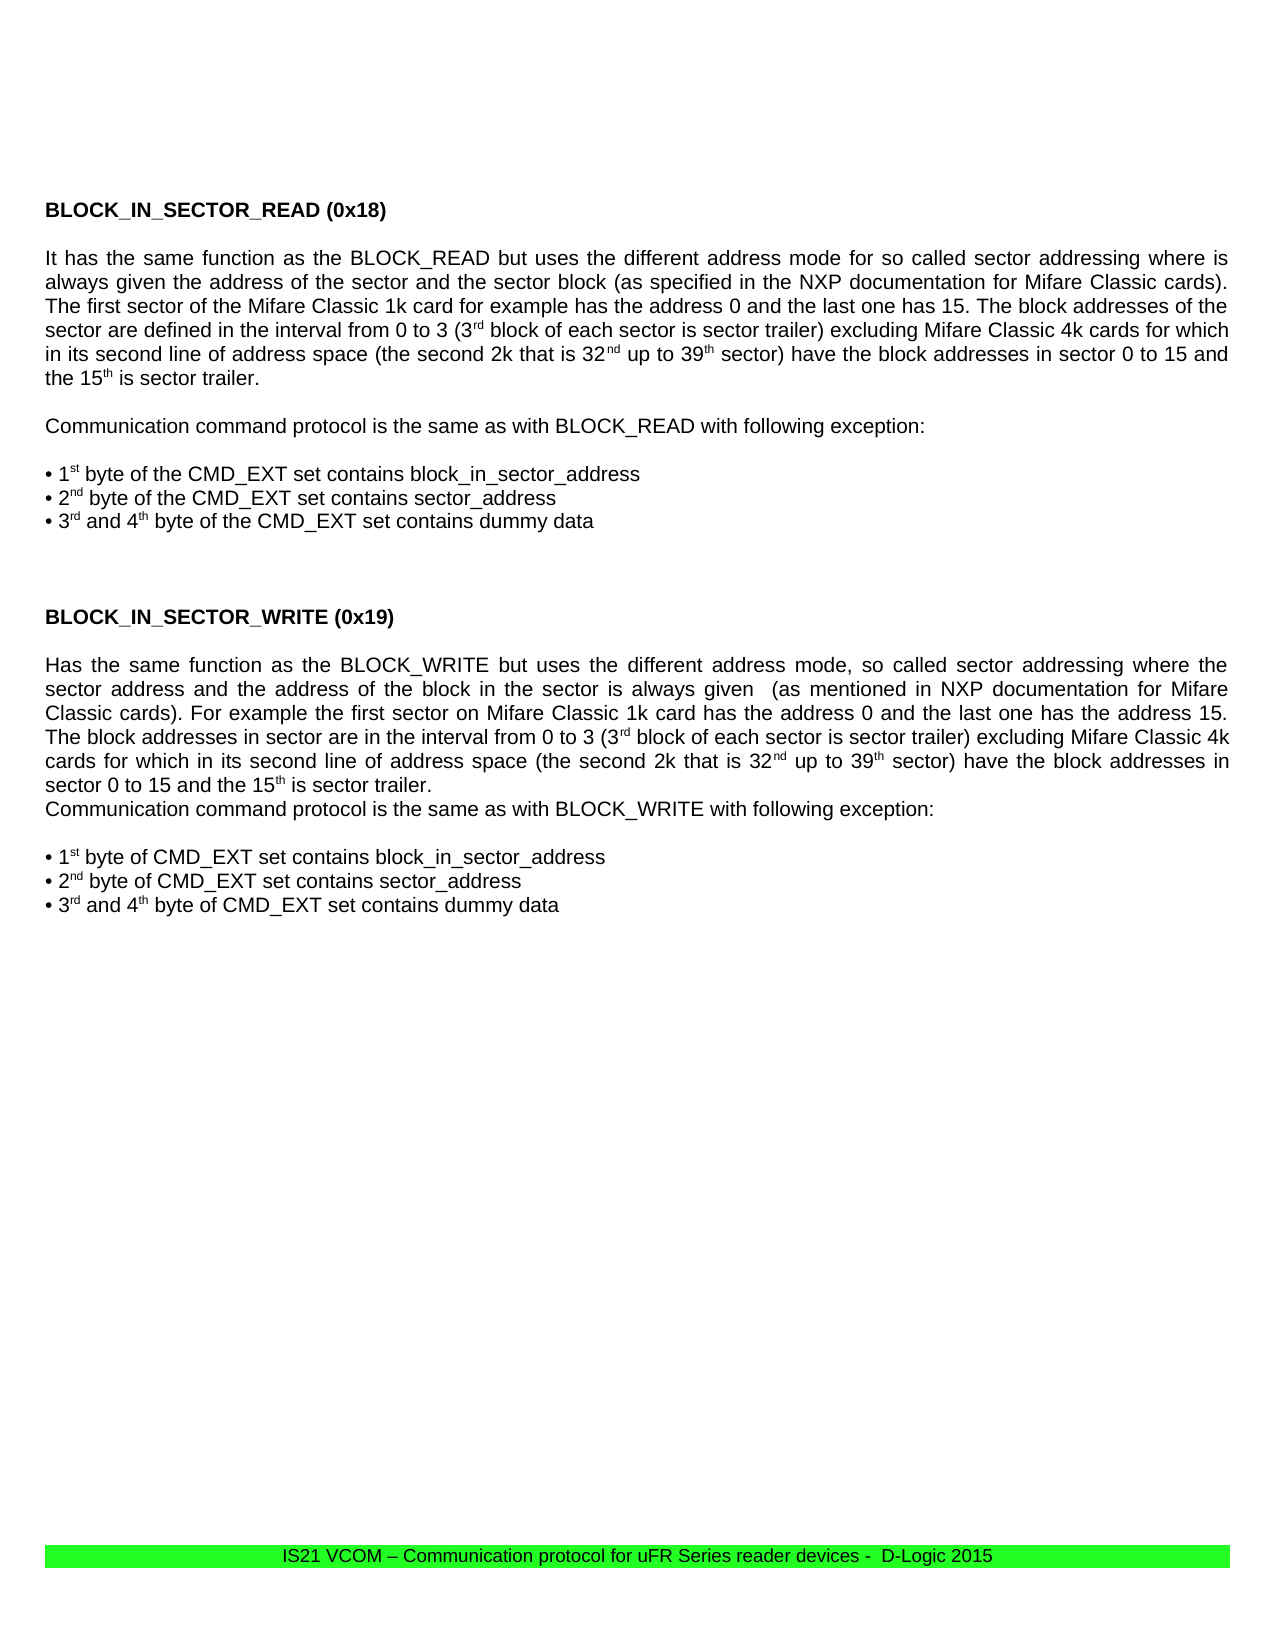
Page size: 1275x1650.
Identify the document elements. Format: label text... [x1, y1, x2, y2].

text Communication command protocol is the same as with BLOCK_READ with following exception: [45, 413, 1230, 437]
text • 1st byte of CMD_EXT set contains block_in_sector_address [45, 845, 1230, 869]
text BLOCK_IN_SECTOR_READ (0x18) [45, 198, 1230, 222]
text Has the same function as the BLOCK_WRITE but uses the different address mode, so called sector addressing where the sector address and the address of the block in the sector is always given (as mentioned in NXP documentation for Mifare Classic cards). For example the first sector on Mifare Classic 1k card has the address 0 and the last one has the address 15. The block addresses in sector are in the interval from 0 to 3 (3rd block of each sector is sector trailer) excluding Mifare Classic 4k cards for which in its second line of address space (the second 2k that is 32nd up to 39th sector) have the block addresses in sector 0 to 15 and the 15th is sector trailer. [45, 653, 1230, 797]
text It has the same function as the BLOCK_READ but uses the different address mode for so called sector addressing where is always given the address of the sector and the sector block (as specified in the NXP documentation for Mifare Classic cards). The first sector of the Mifare Classic 1k card for example has the address 0 and the last one has 15. The block addresses of the sector are defined in the interval from 0 to 3 (3rd block of each sector is sector trailer) excluding Mifare Classic 4k cards for which in its second line of address space (the second 2k that is 32nd up to 39th sector) have the block addresses in sector 0 to 15 and the 15th is sector trailer. [45, 246, 1230, 389]
text Communication command protocol is the same as with BLOCK_WRITE with following exception: [45, 797, 1230, 821]
text • 3rd and 4th byte of the CMD_EXT set contains dummy data [45, 509, 1230, 533]
text • 2nd byte of CMD_EXT set contains sector_address [45, 869, 1230, 893]
text • 1st byte of the CMD_EXT set contains block_in_sector_address [45, 461, 1230, 485]
text • 3rd and 4th byte of CMD_EXT set contains dummy data [45, 893, 1230, 917]
text • 2nd byte of the CMD_EXT set contains sector_address [45, 485, 1230, 509]
text BLOCK_IN_SECTOR_WRITE (0x19) [45, 605, 1230, 629]
